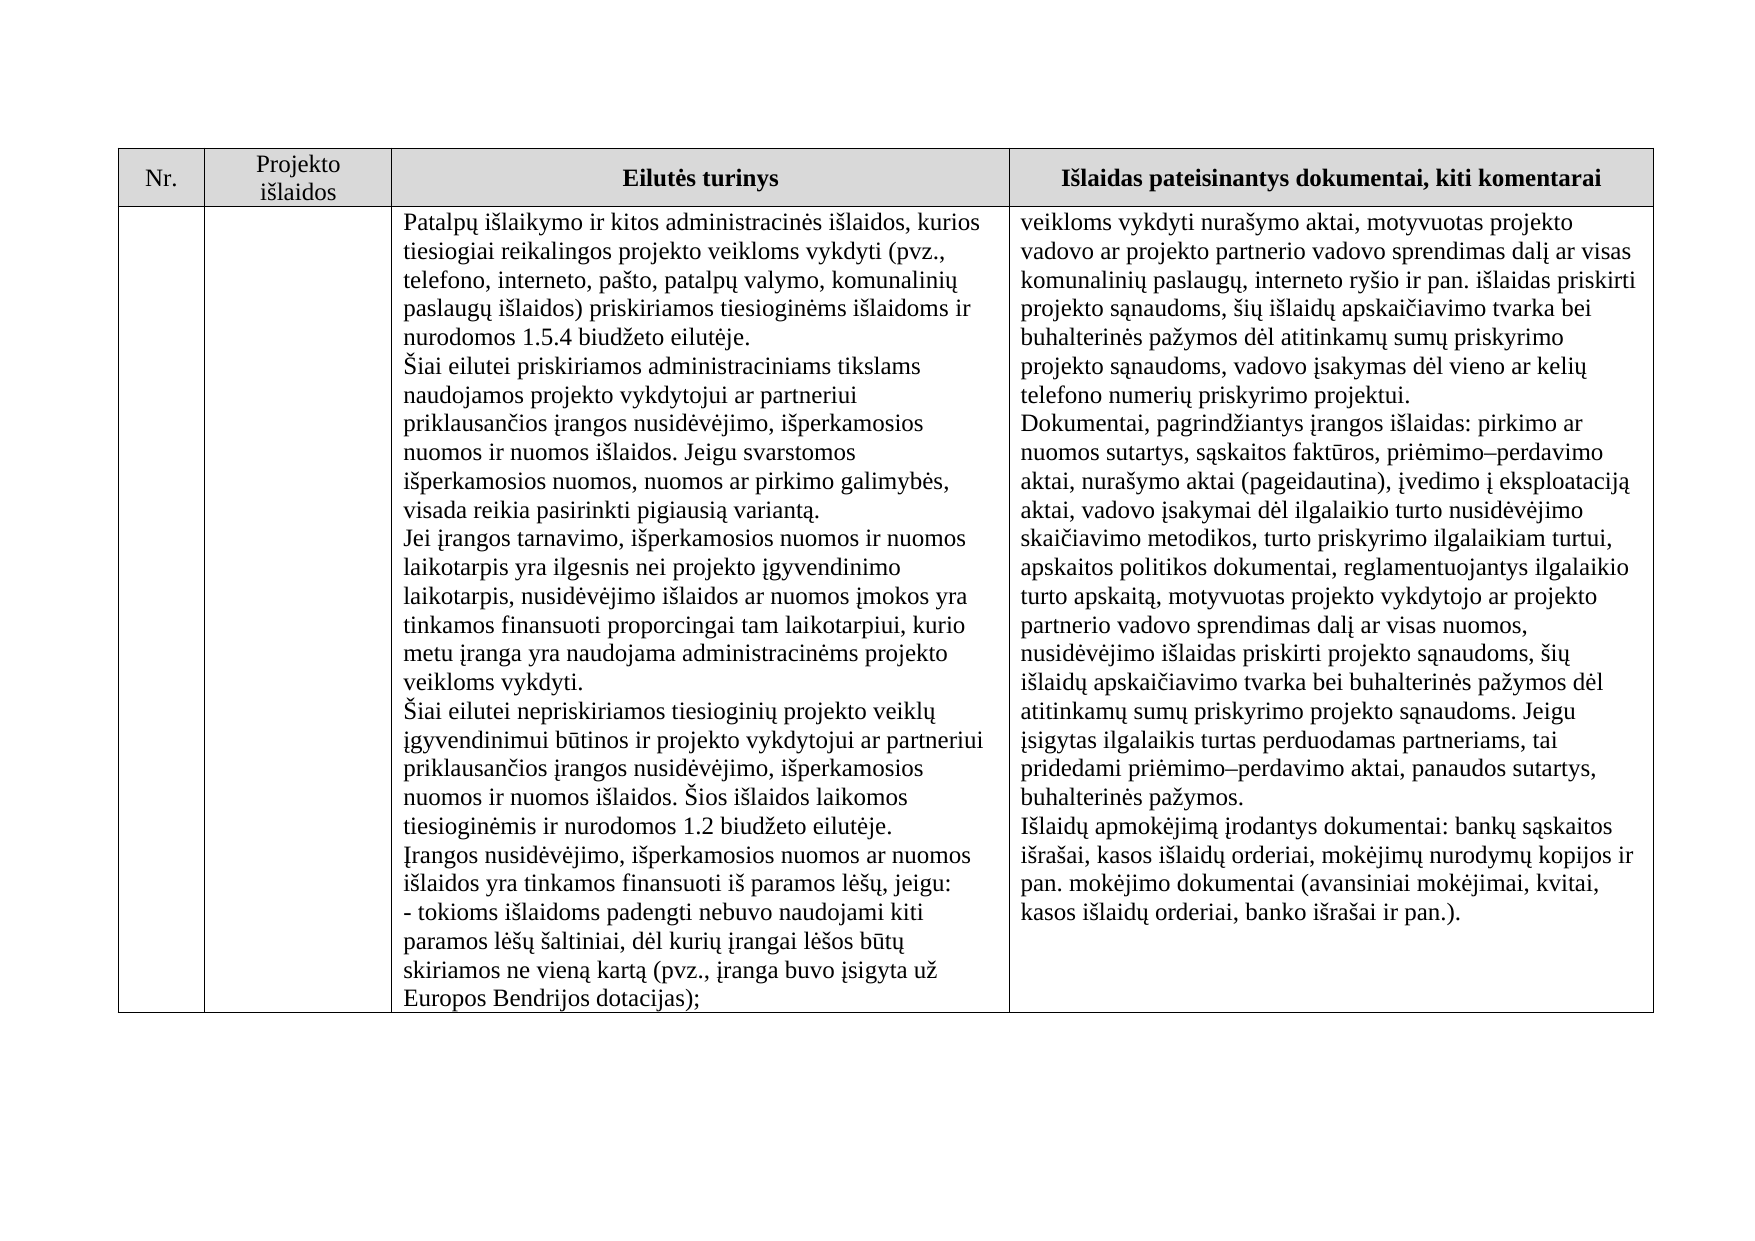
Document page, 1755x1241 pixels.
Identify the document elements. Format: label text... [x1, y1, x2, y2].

table_cell veikloms vykdyti nurašymo aktai, motyvuotas projekto vadovo ar projekto partnerio vadovo sprendimas dalį ar visas komunalinių paslaugų, interneto ryšio ir pan. išlaidas priskirti projekto sąnaudoms, šių išlaidų apskaičiavimo tvarka bei buhalterinės pažymos dėl atitinkamų sumų priskyrimo projekto sąnaudoms, vadovo įsakymas dėl vieno ar kelių telefono numerių priskyrimo projektui. Dokumentai, pagrindžiantys įrangos išlaidas: pirkimo ar nuomos sutartys, sąskaitos faktūros, priėmimo–perdavimo aktai, nurašymo aktai (pageidautina), įvedimo į eksploataciją aktai, vadovo įsakymai dėl ilgalaikio turto nusidėvėjimo skaičiavimo metodikos, turto priskyrimo ilgalaikiam turtui, apskaitos politikos dokumentai, reglamentuojantys ilgalaikio turto apskaitą, motyvuotas projekto vykdytojo ar projekto partnerio vadovo sprendimas dalį ar visas nuomos, nusidėvėjimo išlaidas priskirti projekto sąnaudoms, šių išlaidų apskaičiavimo tvarka bei buhalterinės pažymos dėl atitinkamų sumų priskyrimo projekto sąnaudoms. Jeigu įsigytas ilgalaikis turtas perduodamas partneriams, tai pridedami priėmimo–perdavimo aktai, panaudos sutartys, buhalterinės pažymos. Išlaidų apmokėjimą įrodantys dokumentai: bankų sąskaitos išrašai, kasos išlaidų orderiai, mokėjimų nurodymų kopijos ir pan. mokėjimo dokumentai (avansiniai mokėjimai, kvitai, kasos išlaidų orderiai, banko išrašai ir pan.). [1010, 207, 1653, 1012]
table_cell [119, 207, 204, 1012]
table_header Išlaidas pateisinantys dokumentai, kiti komentarai [1010, 149, 1653, 206]
table_header Projekto išlaidos [205, 149, 391, 206]
table_cell [205, 207, 391, 1012]
table_header Nr. [119, 149, 204, 206]
table_header Eilutės turinys [392, 149, 1009, 206]
table_cell Patalpų išlaikymo ir kitos administracinės išlaidos, kurios tiesiogiai reikalingos projekto veikloms vykdyti (pvz., telefono, interneto, pašto, patalpų valymo, komunalinių paslaugų išlaidos) priskiriamos tiesioginėms išlaidoms ir nurodomos 1.5.4 biudžeto eilutėje. Šiai eilutei priskiriamos administraciniams tikslams naudojamos projekto vykdytojui ar partneriui priklausančios įrangos nusidėvėjimo, išperkamosios nuomos ir nuomos išlaidos. Jeigu svarstomos išperkamosios nuomos, nuomos ar pirkimo galimybės, visada reikia pasirinkti pigiausią variantą. Jei įrangos tarnavimo, išperkamosios nuomos ir nuomos laikotarpis yra ilgesnis nei projekto įgyvendinimo laikotarpis, nusidėvėjimo išlaidos ar nuomos įmokos yra tinkamos finansuoti proporcingai tam laikotarpiui, kurio metu įranga yra naudojama administracinėms projekto veikloms vykdyti. Šiai eilutei nepriskiriamos tiesioginių projekto veiklų įgyvendinimui būtinos ir projekto vykdytojui ar partneriui priklausančios įrangos nusidėvėjimo, išperkamosios nuomos ir nuomos išlaidos. Šios išlaidos laikomos tiesioginėmis ir nurodomos 1.2 biudžeto eilutėje. Įrangos nusidėvėjimo, išperkamosios nuomos ar nuomos išlaidos yra tinkamos finansuoti iš paramos lėšų, jeigu: - tokioms išlaidoms padengti nebuvo naudojami kiti paramos lėšų šaltiniai, dėl kurių įrangai lėšos būtų skiriamos ne vieną kartą (pvz., įranga buvo įsigyta už Europos Bendrijos dotacijas); [392, 207, 1009, 1012]
